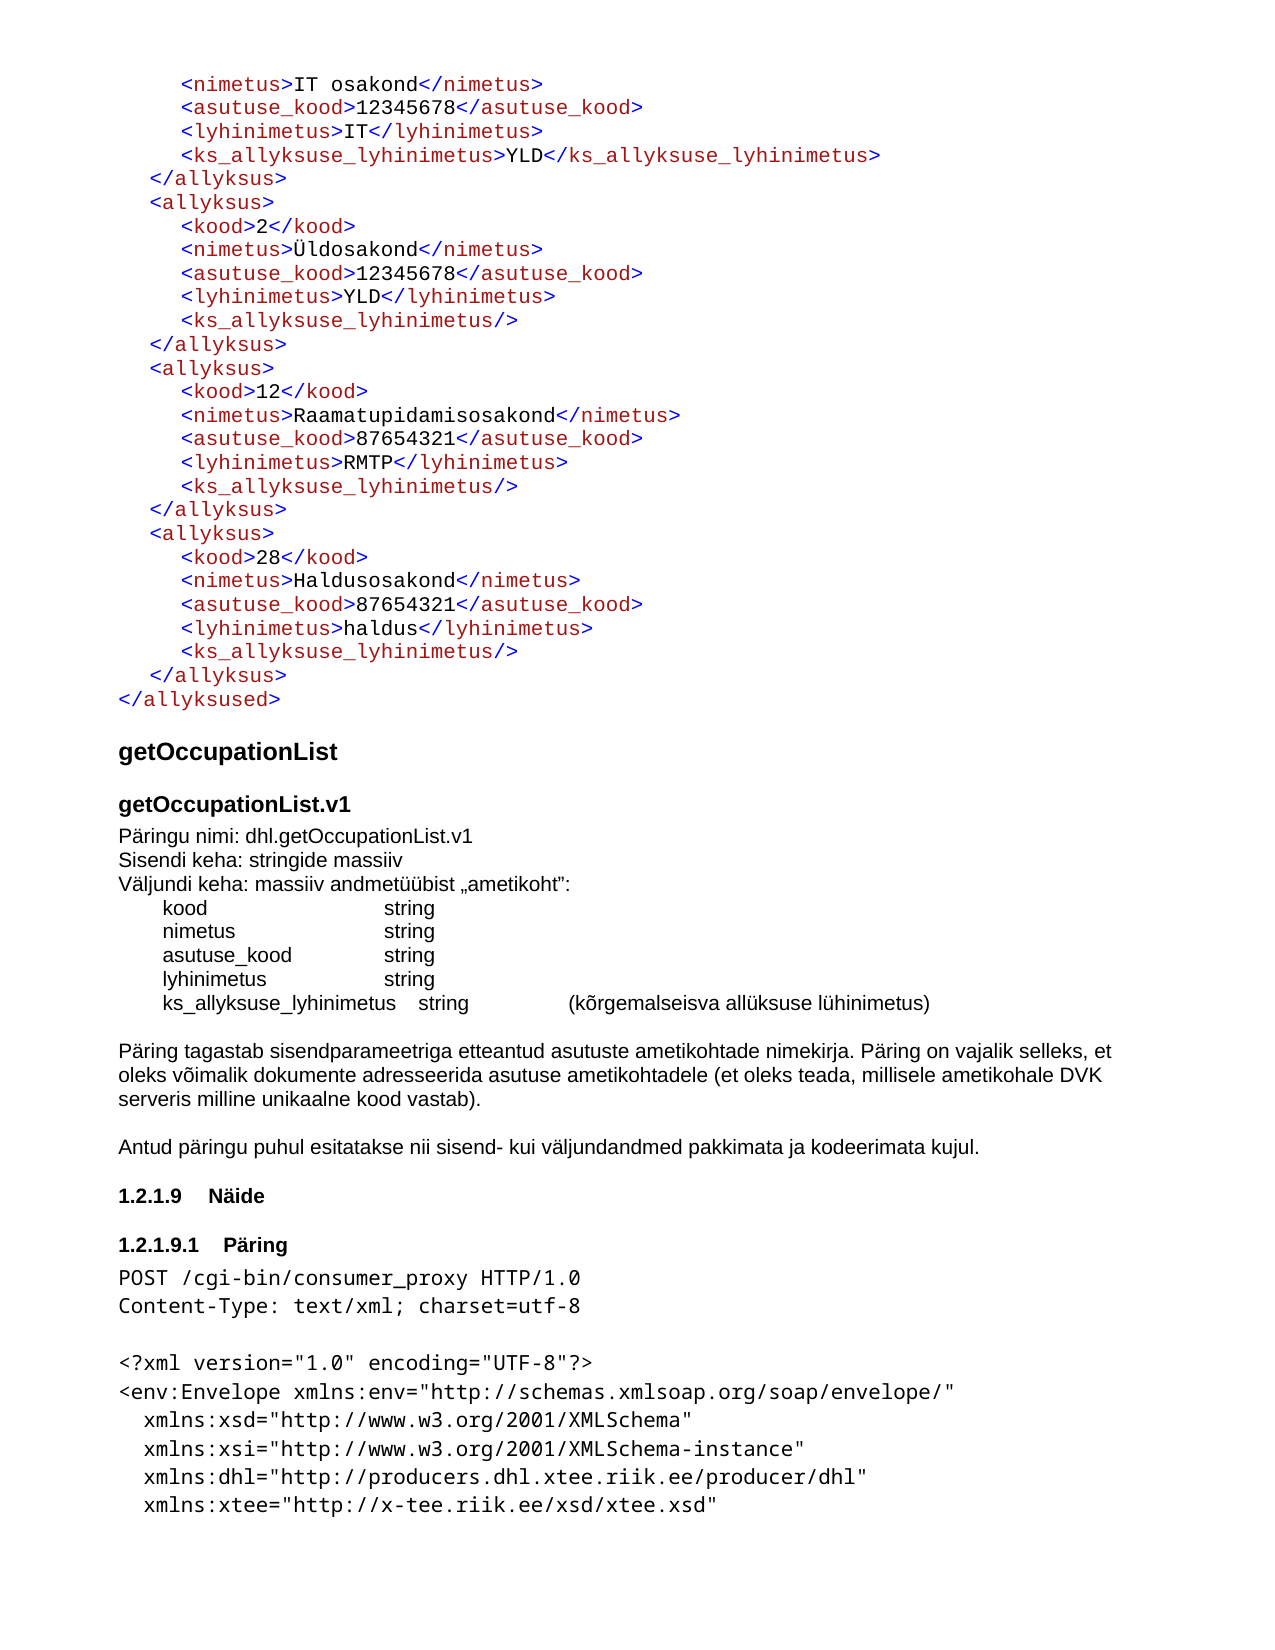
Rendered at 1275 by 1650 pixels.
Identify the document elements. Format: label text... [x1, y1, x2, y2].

subtitle getOccupationList [118, 737, 1157, 766]
text </allyksus> [118, 665, 1157, 688]
text <asutuse_kood>87654321</asutuse_kood> [118, 428, 1157, 452]
text Content-Type: text/xml; charset=utf-8 [118, 1292, 1157, 1320]
text xmlns:xsd="http://www.w3.org/2001/XMLSchema" [118, 1405, 1157, 1434]
text <nimetus>IT osakond</nimetus> [118, 74, 1157, 97]
text <nimetus>Üldosakond</nimetus> [118, 239, 1157, 263]
text xmlns:xsi="http://www.w3.org/2001/XMLSchema-instance" [118, 1434, 1157, 1462]
text <kood>2</kood> [118, 216, 1157, 239]
text Päring tagastab sisendparameetriga etteantud asutuste ametikohtade nimekirja. Päring on vajalik selleks, et oleks võimalik dokumente adresseerida asutuse ametikohtadele (et oleks teada, millisele ametikohale DVK serveris milline unikaalne kood vastab). [118, 1039, 1157, 1111]
text ks_allyksuse_lyhinimetus string (kõrgemalseisva allüksuse lühinimetus) [118, 991, 1157, 1015]
text xmlns:dhl="http://producers.dhl.xtee.riik.ee/producer/dhl" [118, 1462, 1157, 1491]
text <ks_allyksuse_lyhinimetus>YLD</ks_allyksuse_lyhinimetus> [118, 145, 1157, 168]
text xmlns:xtee="http://x-tee.riik.ee/xsd/xtee.xsd" [118, 1491, 1157, 1519]
text </allyksus> [118, 334, 1157, 357]
text POST /cgi-bin/consumer_proxy HTTP/1.0 [118, 1263, 1157, 1292]
text Sisendi keha: stringide massiiv [118, 847, 1157, 871]
text Päringu nimi: dhl.getOccupationList.v1 [118, 823, 1157, 847]
text Antud päringu puhul esitatakse nii sisend- kui väljundandmed pakkimata ja kodeerimata kujul. [118, 1135, 1157, 1159]
text <kood>28</kood> [118, 547, 1157, 570]
text </allyksus> [118, 499, 1157, 523]
text <ks_allyksuse_lyhinimetus/> [118, 476, 1157, 499]
text <kood>12</kood> [118, 381, 1157, 405]
text <nimetus>Raamatupidamisosakond</nimetus> [118, 405, 1157, 428]
text asutuse_kood string [118, 943, 1157, 967]
text </allyksused> [118, 688, 1157, 712]
text lyhinimetus string [118, 967, 1157, 991]
text <env:Envelope xmlns:env="http://schemas.xmlsoap.org/soap/envelope/" [118, 1377, 1157, 1405]
subtitle getOccupationList.v1 [118, 791, 1157, 817]
text <allyksus> [118, 523, 1157, 547]
text <asutuse_kood>12345678</asutuse_kood> [118, 263, 1157, 287]
text <allyksus> [118, 357, 1157, 381]
text <asutuse_kood>12345678</asutuse_kood> [118, 97, 1157, 121]
text <lyhinimetus>IT</lyhinimetus> [118, 121, 1157, 145]
text <asutuse_kood>87654321</asutuse_kood> [118, 594, 1157, 618]
text <?xml version="1.0" encoding="UTF-8"?> [118, 1348, 1157, 1377]
text <nimetus>Haldusosakond</nimetus> [118, 570, 1157, 594]
text <lyhinimetus>RMTP</lyhinimetus> [118, 452, 1157, 476]
text <ks_allyksuse_lyhinimetus/> [118, 310, 1157, 334]
subtitle Näide [118, 1184, 1157, 1208]
text nimetus string [118, 919, 1157, 943]
text <lyhinimetus>haldus</lyhinimetus> [118, 618, 1157, 641]
text kood string [118, 895, 1157, 919]
text <allyksus> [118, 192, 1157, 216]
text </allyksus> [118, 168, 1157, 192]
text Väljundi keha: massiiv andmetüübist „ametikoht”: [118, 871, 1157, 895]
text <lyhinimetus>YLD</lyhinimetus> [118, 287, 1157, 310]
text <ks_allyksuse_lyhinimetus/> [118, 641, 1157, 665]
subtitle Päring [118, 1233, 1157, 1257]
